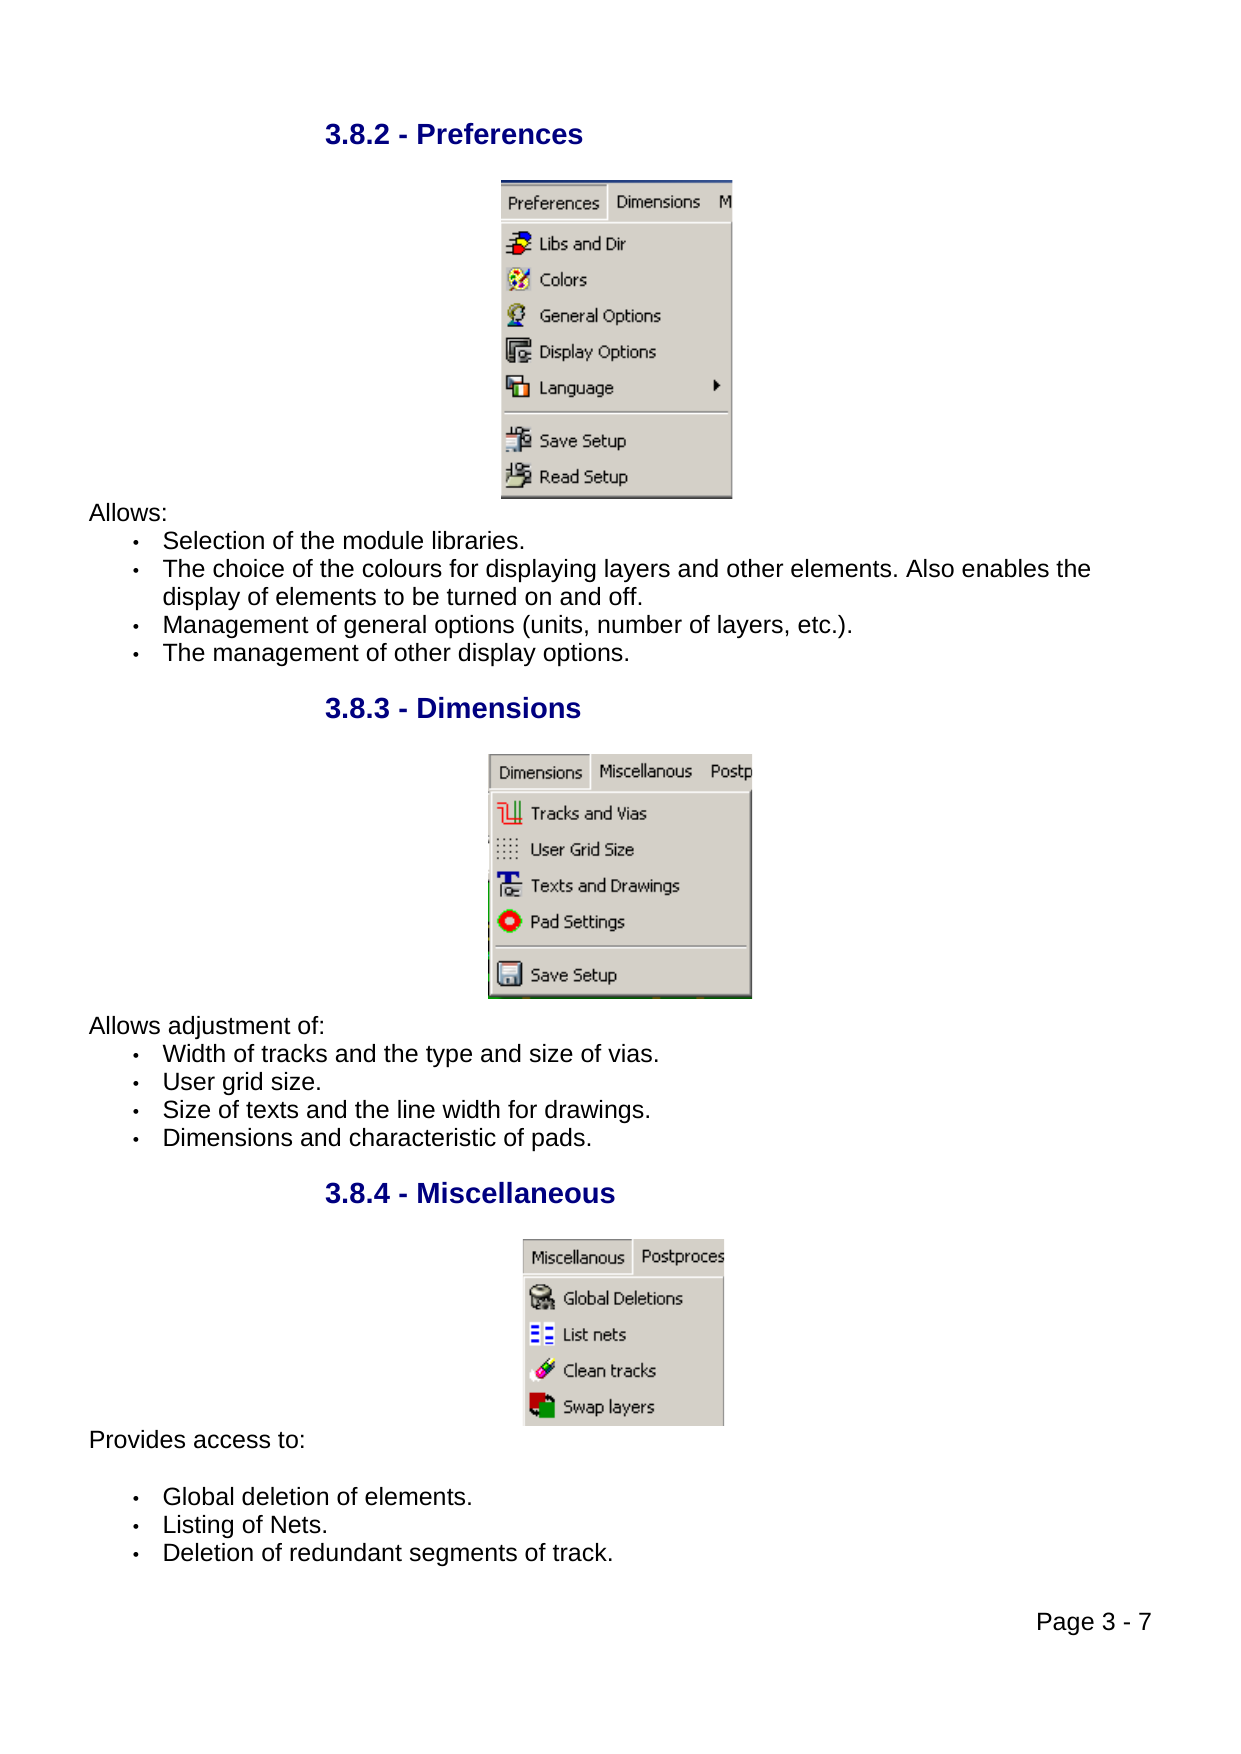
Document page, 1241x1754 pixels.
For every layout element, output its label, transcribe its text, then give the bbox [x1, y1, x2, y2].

list Dimensions and characteristic of pads. [133, 1124, 1152, 1152]
list User grid size. [133, 1068, 1152, 1096]
list The choice of the colours for displaying layers and other elements. Also enables the display of elements to be turned on and off. [133, 555, 1152, 611]
subtitle Provides access to: [88, 1425, 1152, 1453]
list Deletion of redundant segments of track. [133, 1539, 1152, 1567]
text Allows adjustment of: [88, 1012, 1152, 1040]
list Selection of the module libraries. [133, 527, 1152, 555]
list Listing of Nets. [133, 1511, 1152, 1539]
list Size of texts and the line width for drawings. [133, 1096, 1152, 1124]
subtitle Miscellaneous [325, 1177, 1152, 1210]
list The management of other display options. [133, 639, 1152, 667]
picture [522, 1239, 725, 1426]
list Global deletion of elements. [133, 1483, 1152, 1511]
subtitle Preferences [325, 118, 1152, 151]
list Width of tracks and the type and size of vias. [133, 1040, 1152, 1068]
list Management of general options (units, number of layers, etc.). [133, 611, 1152, 639]
picture [488, 754, 753, 999]
text Allows: [88, 499, 1152, 527]
subtitle Dimensions [325, 692, 1152, 725]
picture [501, 180, 733, 499]
